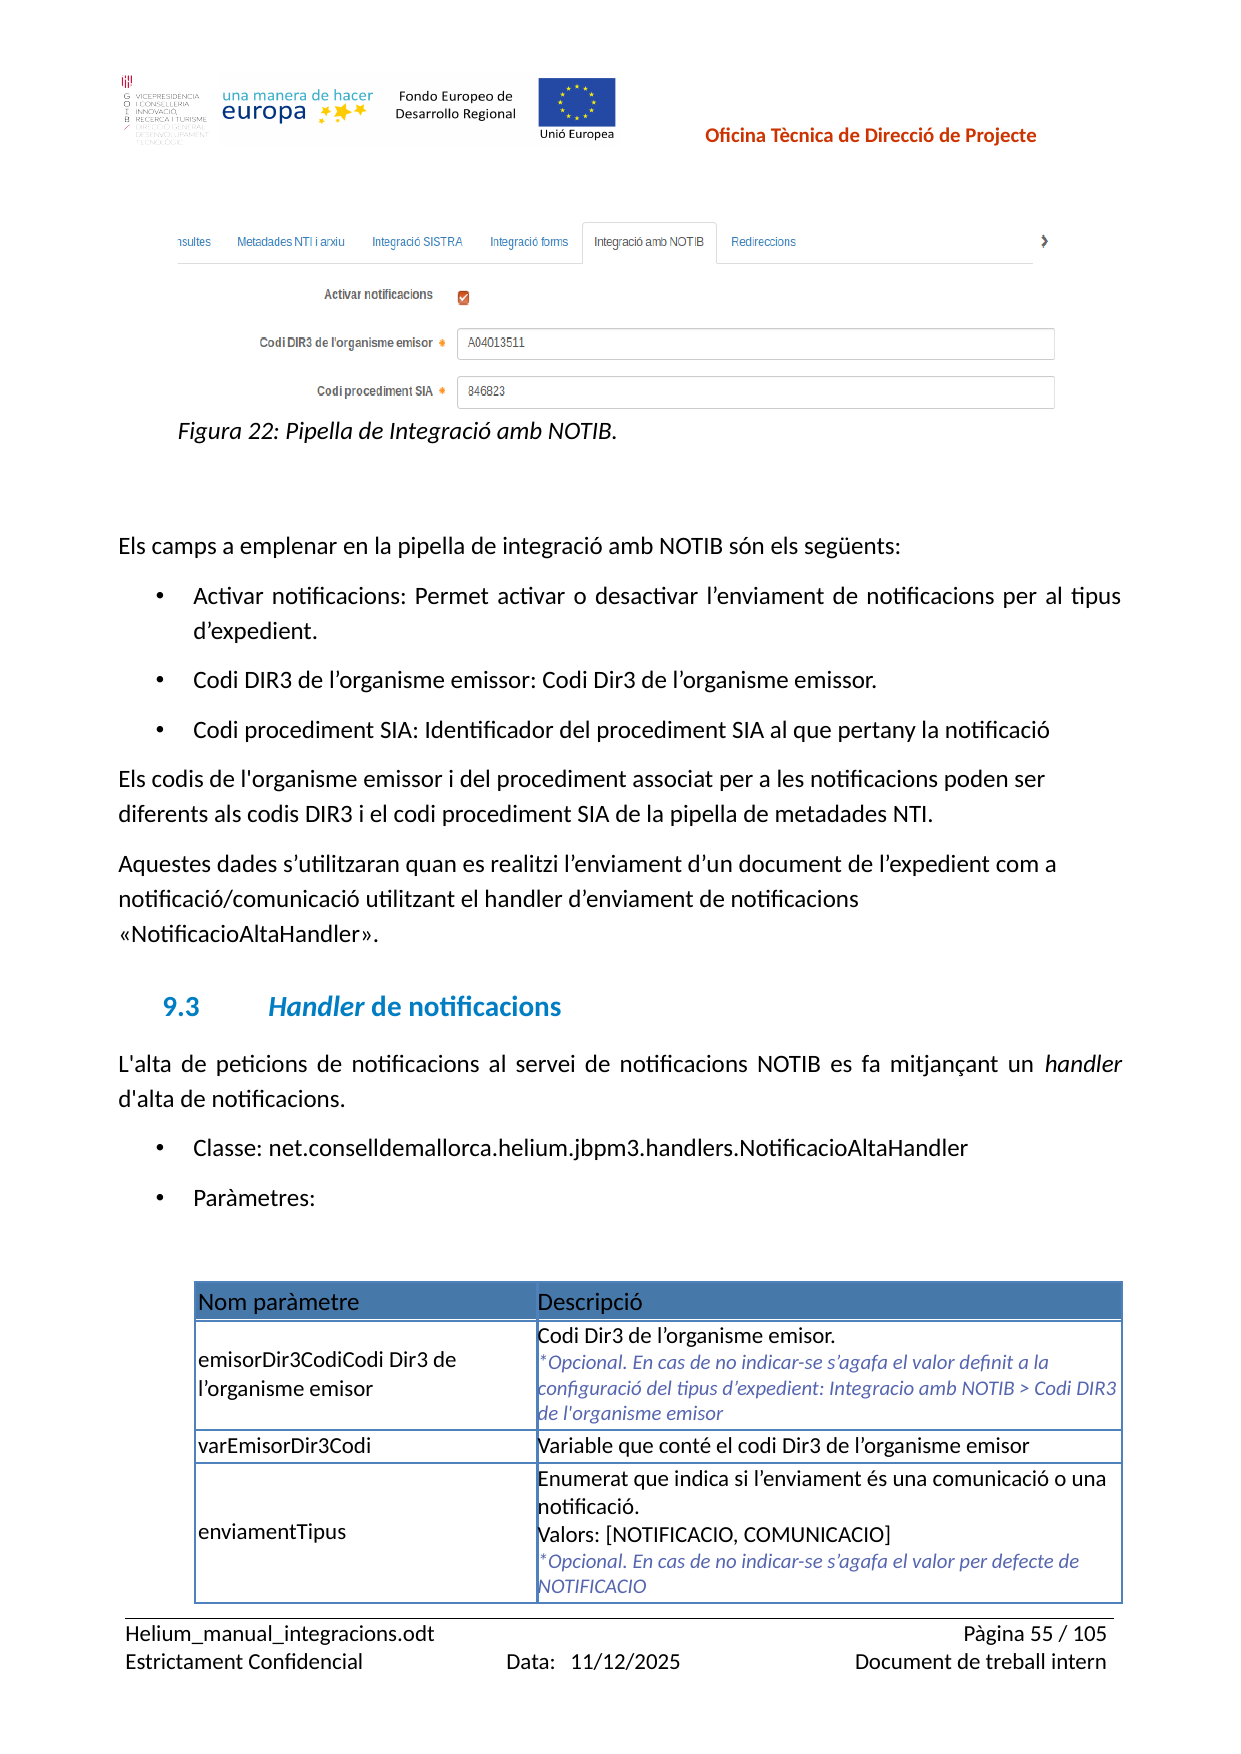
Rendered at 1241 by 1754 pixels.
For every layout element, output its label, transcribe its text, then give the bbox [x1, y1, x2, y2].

text [178, 190, 1063, 214]
table_cell Codi Dir3 de l’organisme emisor. *Opcional. En cas de no indicar-se s’agafa el valor definit a la configuració del tipus d’expedient: Integracio amb NOTIB > Codi DIR3 de l'organisme emisor [539, 1322, 1121, 1429]
list Activar notificacions: Permet activar o desactivar l’enviament de notificacions per al tipus d’expedient. [156, 580, 1122, 645]
table_header Descripció [539, 1283, 1121, 1319]
text Els codis de l'organisme emissor i del procediment associat per a les notificacions poden ser diferents als codis DIR3 i el codi procediment SIA de la pipella de metadades NTI. [118, 764, 1122, 829]
text Aquestes dades s’utilitzaran quan es realitzi l’enviament d’un document de l’expedient com a notificació/comunicació utilitzant el handler d’enviament de notificacions «NotificacioAltaHandler». [118, 848, 1122, 949]
table_cell enviamentTipus [196, 1464, 536, 1602]
list Classe: net.conselldemallorca.helium.jbpm3.handlers.NotificacioAltaHandler [156, 1132, 1122, 1163]
picture [219, 73, 621, 147]
table_header Nom paràmetre [196, 1283, 536, 1319]
text Figura 22: Pipella de Integració amb NOTIB. [178, 416, 1063, 446]
text L'alta de peticions de notificacions al servei de notificacions NOTIB es fa mitjançant un handler d'alta de notificacions. [118, 1048, 1122, 1113]
table_cell Enumerat que indica si l’enviament és una comunicació o una notificació. Valors: [NOTIFICACIO, COMUNICACIO] *Opcional. En cas de no indicar-se s’agafa el valor per defecte de NOTIFICACIO [539, 1464, 1121, 1602]
table_cell emisorDir3CodiCodi Dir3 de l’organisme emisor [196, 1322, 536, 1429]
subtitle Handler de notificacions [156, 988, 1122, 1024]
picture [118, 73, 213, 147]
table_cell Variable que conté el codi Dir3 de l’organisme emisor [539, 1431, 1121, 1462]
text Els camps a emplenar en la pipella de integració amb NOTIB són els següents: [118, 530, 1122, 561]
table_cell varEmisorDir3Codi [196, 1431, 536, 1462]
list Paràmetres: [156, 1182, 1122, 1212]
list Codi DIR3 de l’organisme emissor: Codi Dir3 de l’organisme emissor. [156, 664, 1122, 695]
list Codi procediment SIA: Identificador del procediment SIA al que pertany la notificació [156, 714, 1122, 744]
